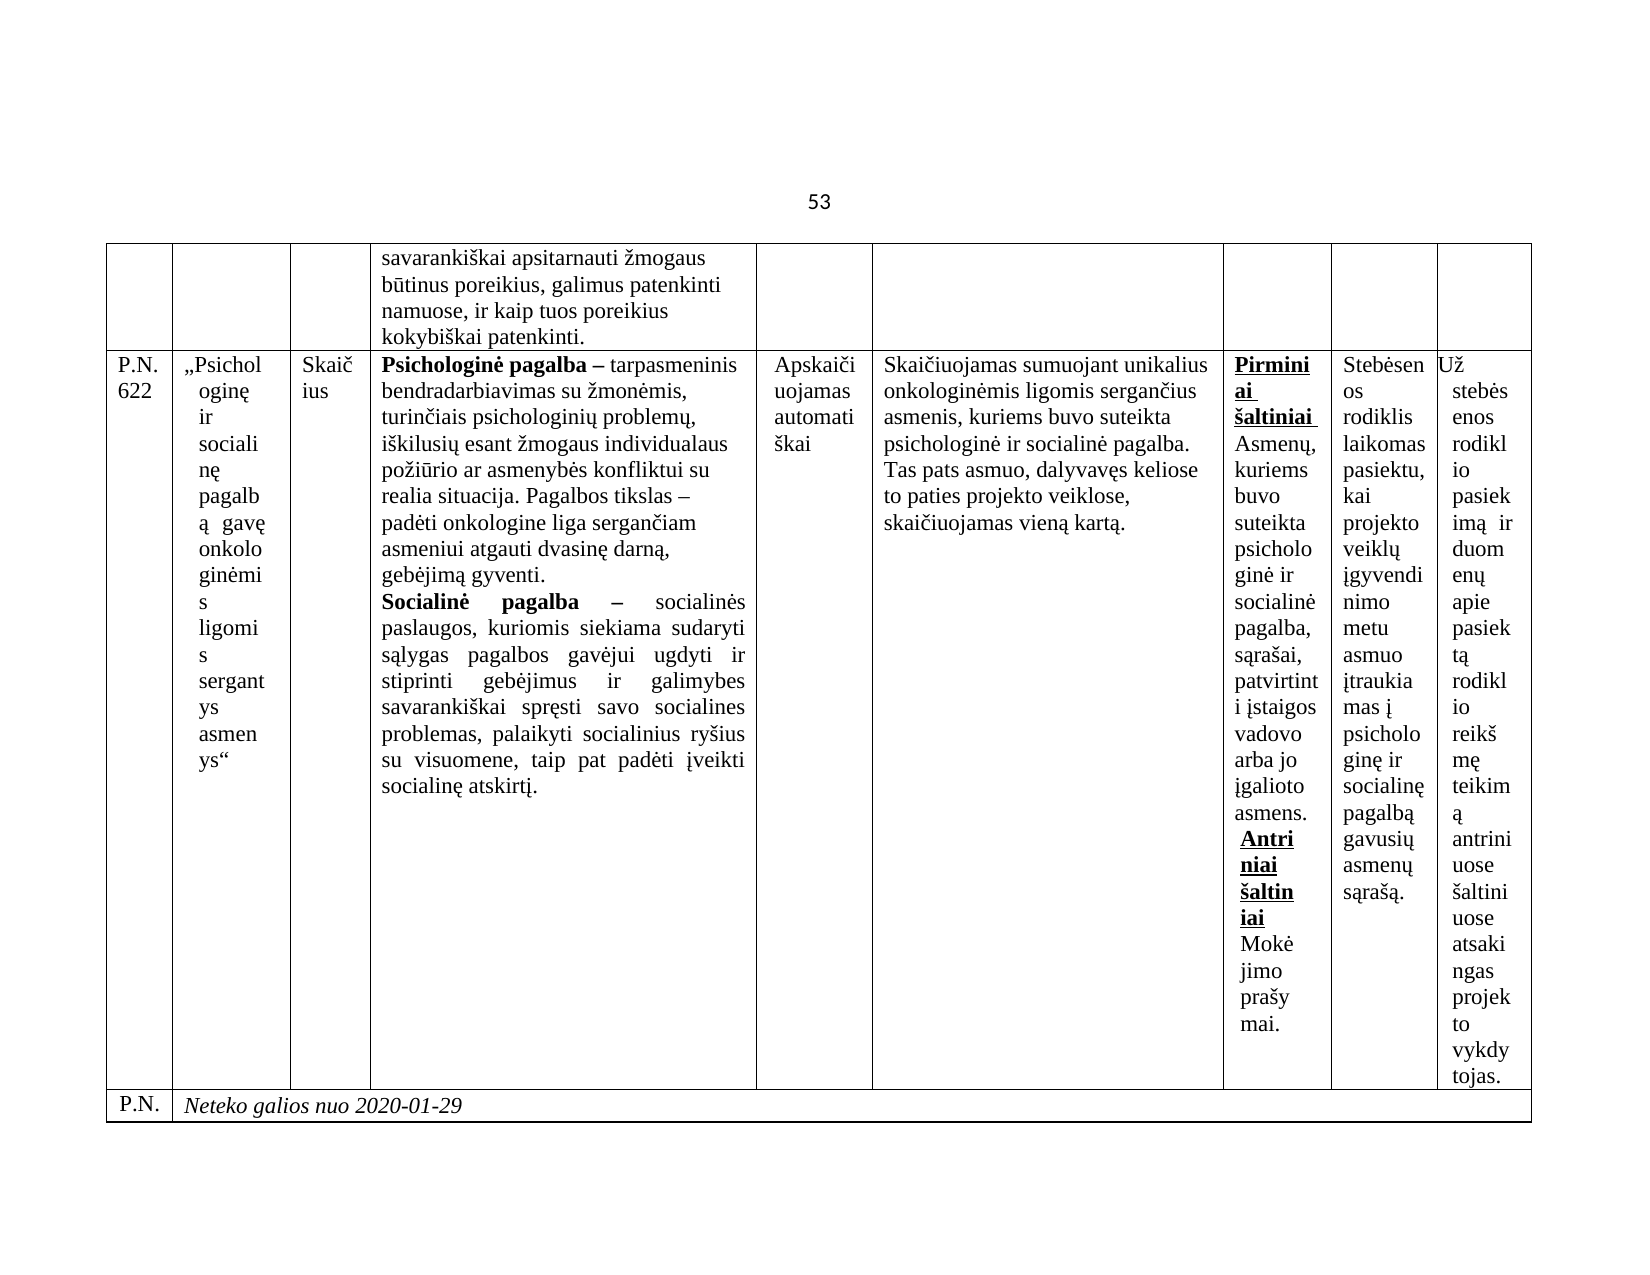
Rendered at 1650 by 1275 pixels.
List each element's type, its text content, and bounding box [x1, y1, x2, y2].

table_cell Neteko galios nuo 2020-01-29 [173, 1090, 1531, 1121]
table_cell [1438, 244, 1531, 350]
table_cell [291, 244, 370, 350]
table_cell Skaičius [291, 351, 370, 1089]
table_cell Skaičiuojamas sumuojant unikalius onkologinėmis ligomis sergančius asmenis, kuriems buvo suteikta psichologinė ir socialinė pagalba. Tas pats asmuo, dalyvavęs keliose to paties projekto veiklose, skaičiuojamas vieną kartą. [873, 351, 1223, 1089]
table_cell [1332, 244, 1437, 350]
table_cell [1224, 244, 1331, 350]
table_cell P.N. 622 [107, 351, 172, 1089]
table_cell Už stebėsenos rodiklio pasiekimą ir duomenų apie pasiektą rodiklio reikšmę teikimą antriniuose šaltiniuose atsakingas projekto vykdytojas. [1438, 351, 1531, 1089]
table_cell [173, 244, 290, 350]
table_cell P.N. [107, 1090, 172, 1121]
table_cell [757, 244, 872, 350]
table_cell [107, 244, 172, 350]
table_cell [873, 244, 1223, 350]
table_cell savarankiškai apsitarnauti žmogaus būtinus poreikius, galimus patenkinti namuose, ir kaip tuos poreikius kokybiškai patenkinti. [371, 244, 756, 350]
table_cell Stebėsenos rodiklis laikomas pasiektu, kai projekto veiklų įgyvendinimo metu asmuo įtraukiamas į psichologinę ir socialinę pagalbą gavusių asmenų sąrašą. [1332, 351, 1437, 1089]
table_cell Psichologinė pagalba – tarpasmeninis bendradarbiavimas su žmonėmis, turinčiais psichologinių problemų, iškilusių esant žmogaus individualaus požiūrio ar asmenybės konfliktui su realia situacija. Pagalbos tikslas – padėti onkologine liga sergančiam asmeniui atgauti dvasinę darną, gebėjimą gyventi. Socialinė pagalba – socialinės paslaugos, kuriomis siekiama sudaryti sąlygas pagalbos gavėjui ugdyti ir stiprinti gebėjimus ir galimybes savarankiškai spręsti savo socialines problemas, palaikyti socialinius ryšius su visuomene, taip pat padėti įveikti socialinę atskirtį. [371, 351, 756, 1089]
table_cell „Psichologinę ir socialinę pagalbą gavę onkologinėmis ligomis sergantys asmenys“ [173, 351, 290, 1089]
table_cell Pirminiai šaltiniai Asmenų, kuriems buvo suteikta psichologinė ir socialinė pagalba, sąrašai, patvirtinti įstaigos vadovo arba jo įgalioto asmens. Antriniai šaltiniai Mokėjimo prašymai. [1224, 351, 1331, 1089]
table_cell Apskaičiuojamas automatiškai [757, 351, 872, 1089]
